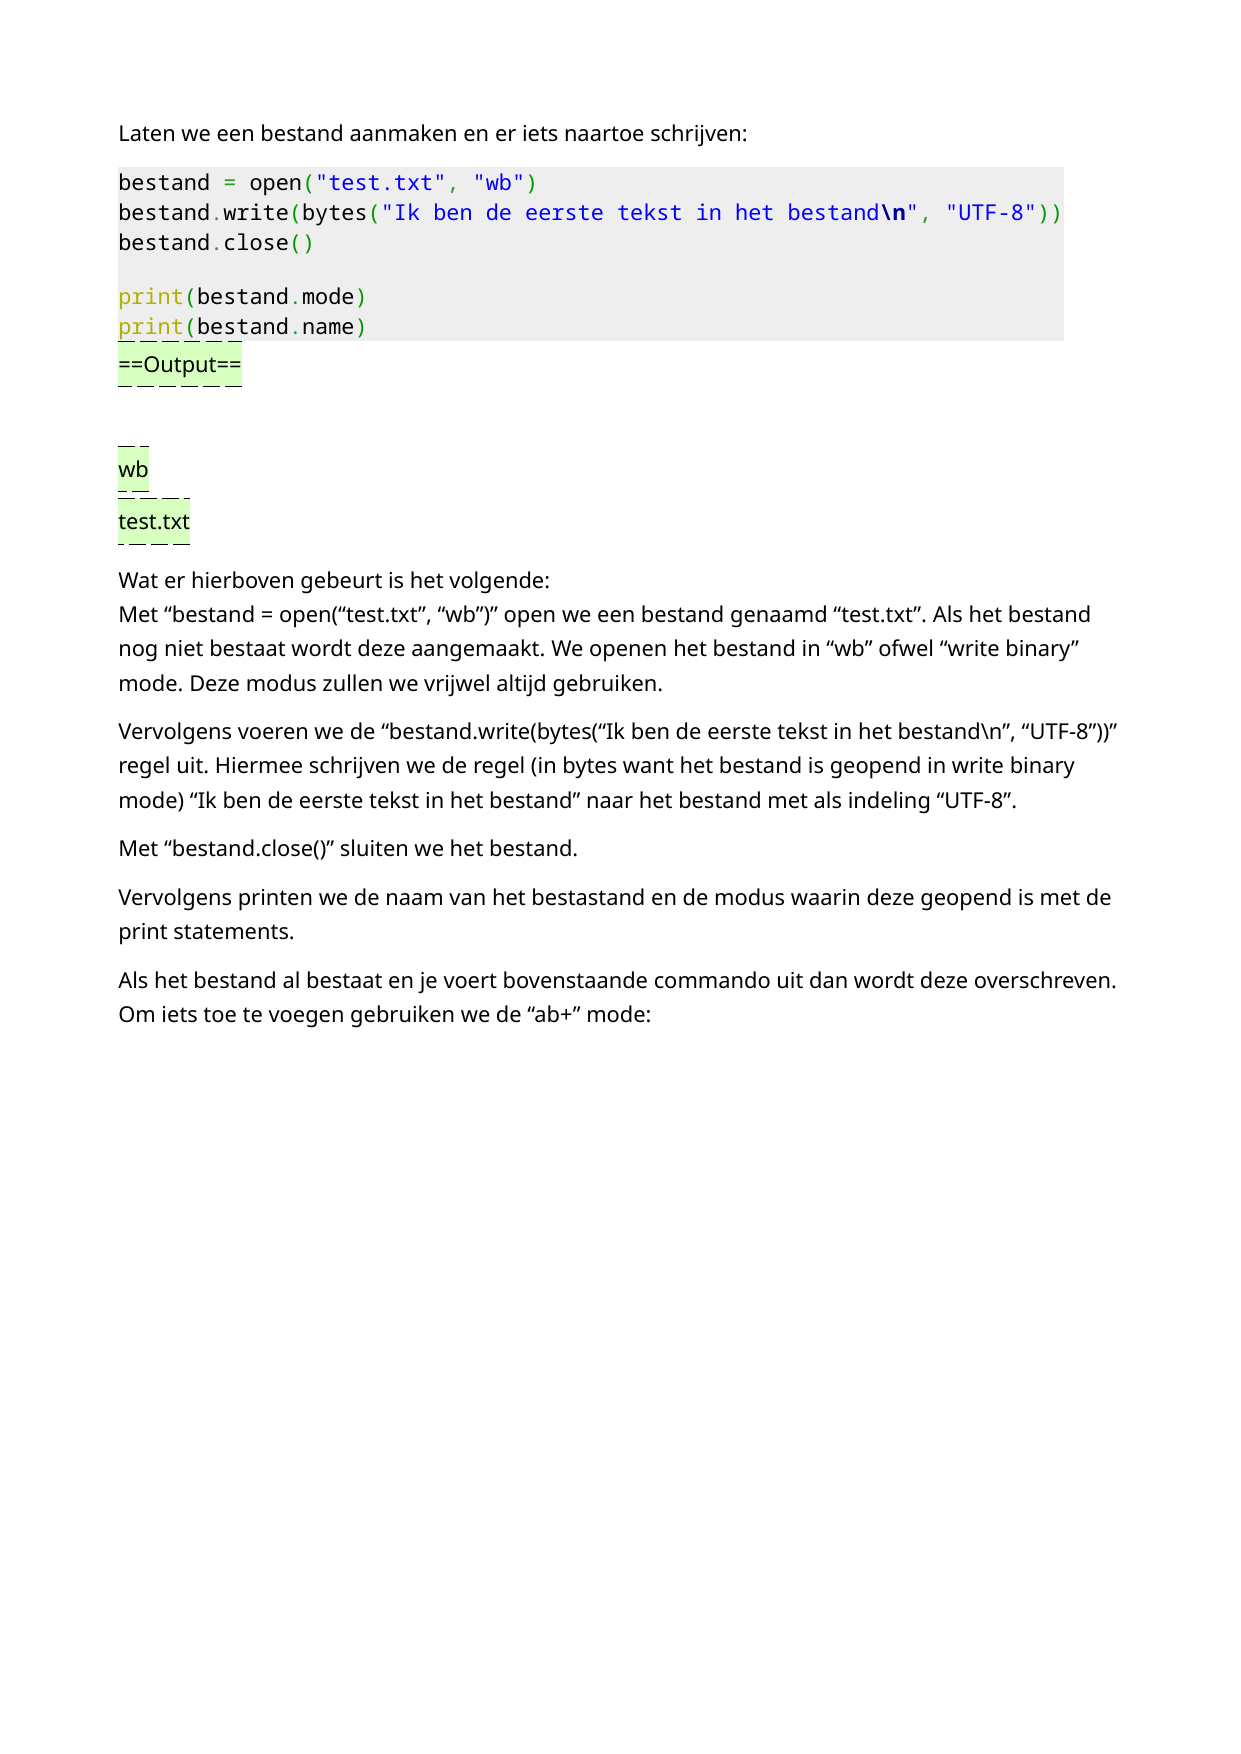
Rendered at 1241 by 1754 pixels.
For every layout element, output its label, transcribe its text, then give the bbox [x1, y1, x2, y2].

text Vervolgens printen we de naam van het bestastand en de modus waarin deze geopend is met de print statements. [118, 882, 1122, 946]
text Als het bestand al bestaat en je voert bovenstaande commando uit dan wordt deze overschreven. Om iets toe te voegen gebruiken we de “ab+” mode: [118, 965, 1122, 1029]
text Met “bestand.close()” sluiten we het bestand. [118, 833, 1122, 863]
text Vervolgens voeren we de “bestand.write(bytes(“Ik ben de eerste tekst in het bestand\n”, “UTF-8”))” regel uit. Hiermee schrijven we de regel (in bytes want het bestand is geopend in write binary mode) “Ik ben de eerste tekst in het bestand” naar het bestand met als indeling “UTF-8”. [118, 716, 1122, 814]
text Wat er hierboven gebeurt is het volgende: Met “bestand = open(“test.txt”, “wb”)” open we een bestand genaamd “test.txt”. Als het bestand nog niet bestaat wordt deze aangemaakt. We openen het bestand in “wb” ofwel “write binary” mode. Deze modus zullen we vrijwel altijd gebruiken. [118, 565, 1122, 697]
text ==Output== wb test.txt [118, 341, 1122, 544]
text Laten we een bestand aanmaken en er iets naartoe schrijven: [118, 118, 1122, 148]
table_header bestand = open("test.txt", "wb") bestand.write(bytes("Ik ben de eerste tekst in het bestand\n", "UTF-8")) bestand.close() print(bestand.mode) print(bestand.name) [118, 167, 1064, 341]
